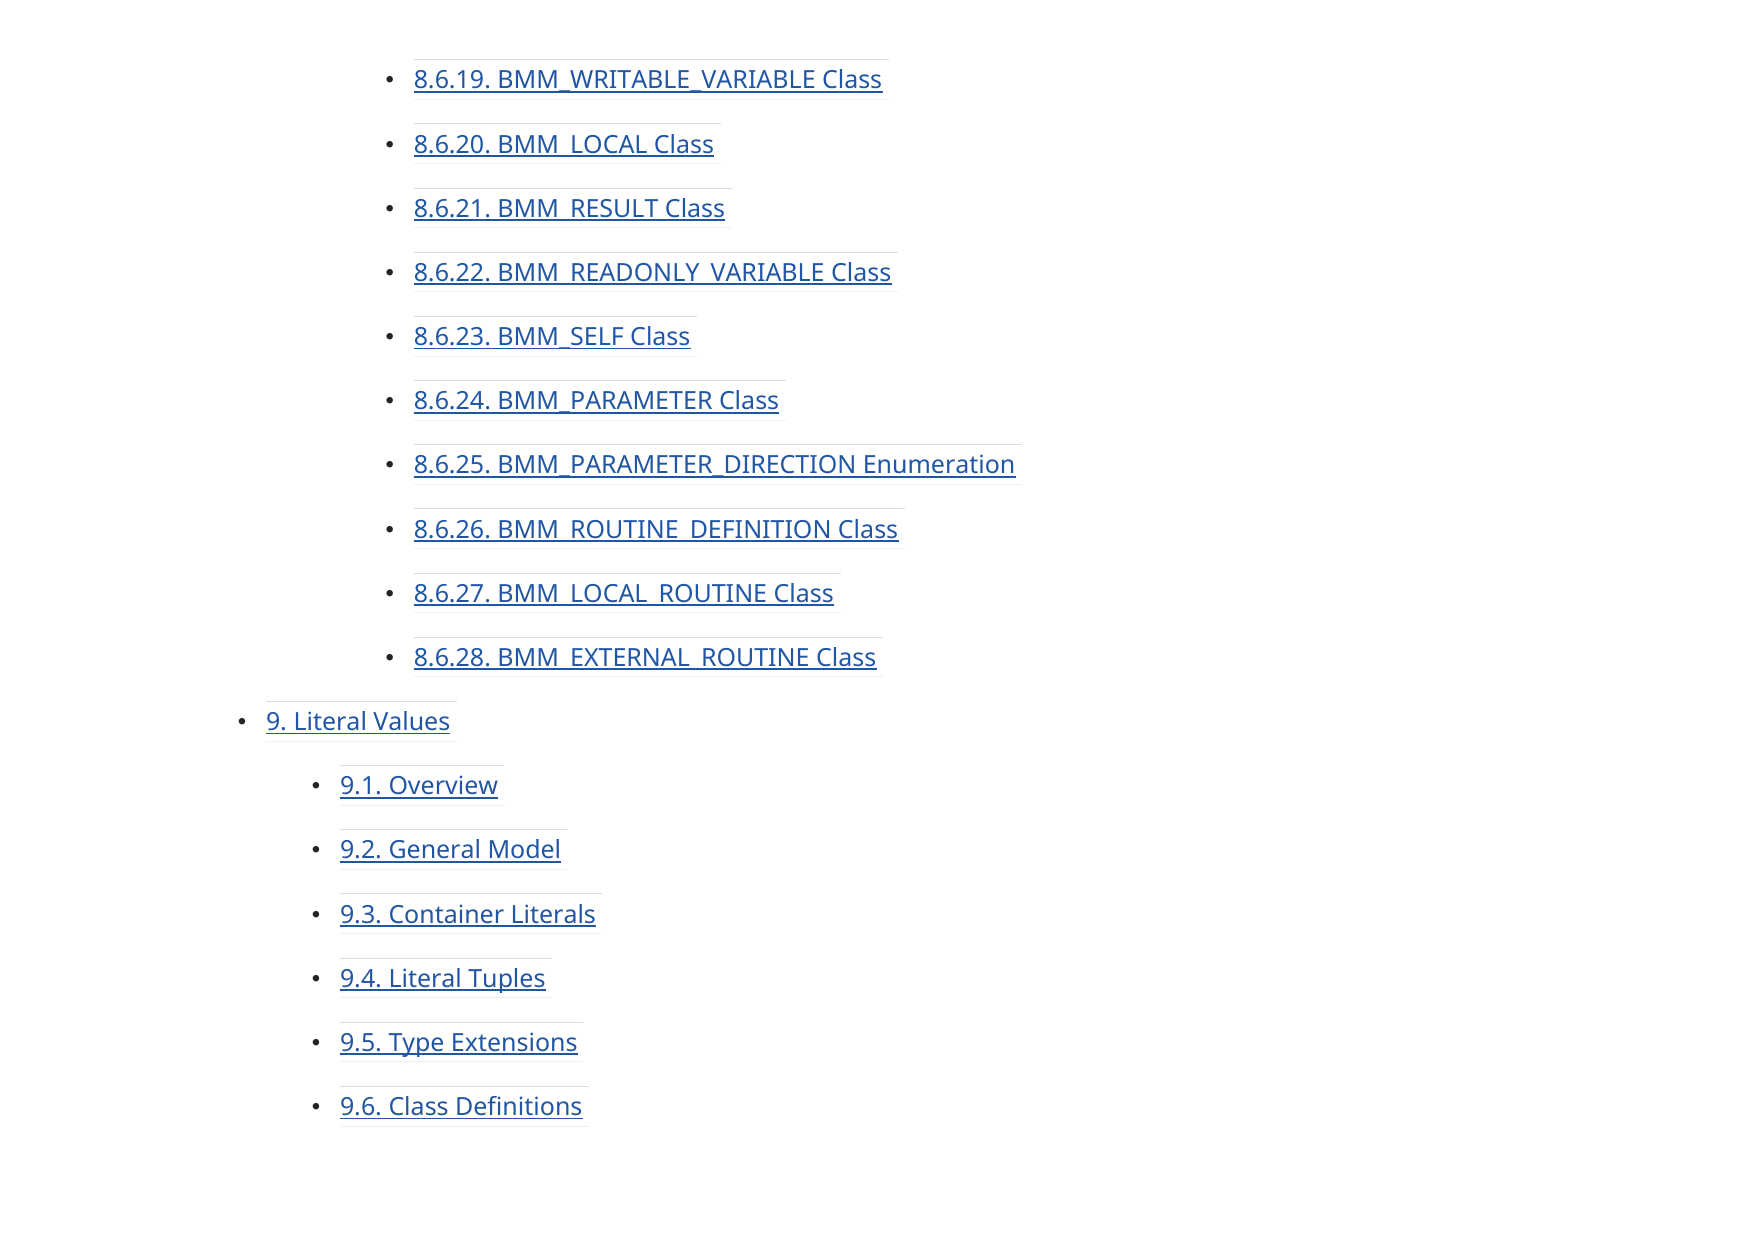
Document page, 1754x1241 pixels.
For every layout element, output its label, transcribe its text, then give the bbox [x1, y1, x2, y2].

list 9. Literal Values [236, 701, 1695, 741]
list 9.2. General Model [310, 829, 1695, 869]
list 9.4. Literal Tuples [310, 957, 1695, 997]
list 8.6.19. BMM_WRITABLE_VARIABLE Class [384, 59, 1695, 99]
list 9.1. Overview [310, 765, 1695, 805]
list 9.6. Class Definitions [310, 1086, 1695, 1126]
list 8.6.23. BMM_SELF Class [384, 316, 1695, 356]
list 8.6.20. BMM_LOCAL Class [384, 123, 1695, 163]
list 9.5. Type Extensions [310, 1022, 1695, 1062]
list 8.6.22. BMM_READONLY_VARIABLE Class [384, 252, 1695, 292]
list 8.6.27. BMM_LOCAL_ROUTINE Class [384, 572, 1695, 612]
list 8.6.26. BMM_ROUTINE_DEFINITION Class [384, 508, 1695, 548]
list 9.3. Container Literals [310, 893, 1695, 933]
list 8.6.21. BMM_RESULT Class [384, 187, 1695, 227]
list 8.6.24. BMM_PARAMETER Class [384, 380, 1695, 420]
list 8.6.28. BMM_EXTERNAL_ROUTINE Class [384, 637, 1695, 677]
list 8.6.25. BMM_PARAMETER_DIRECTION Enumeration [384, 444, 1695, 484]
